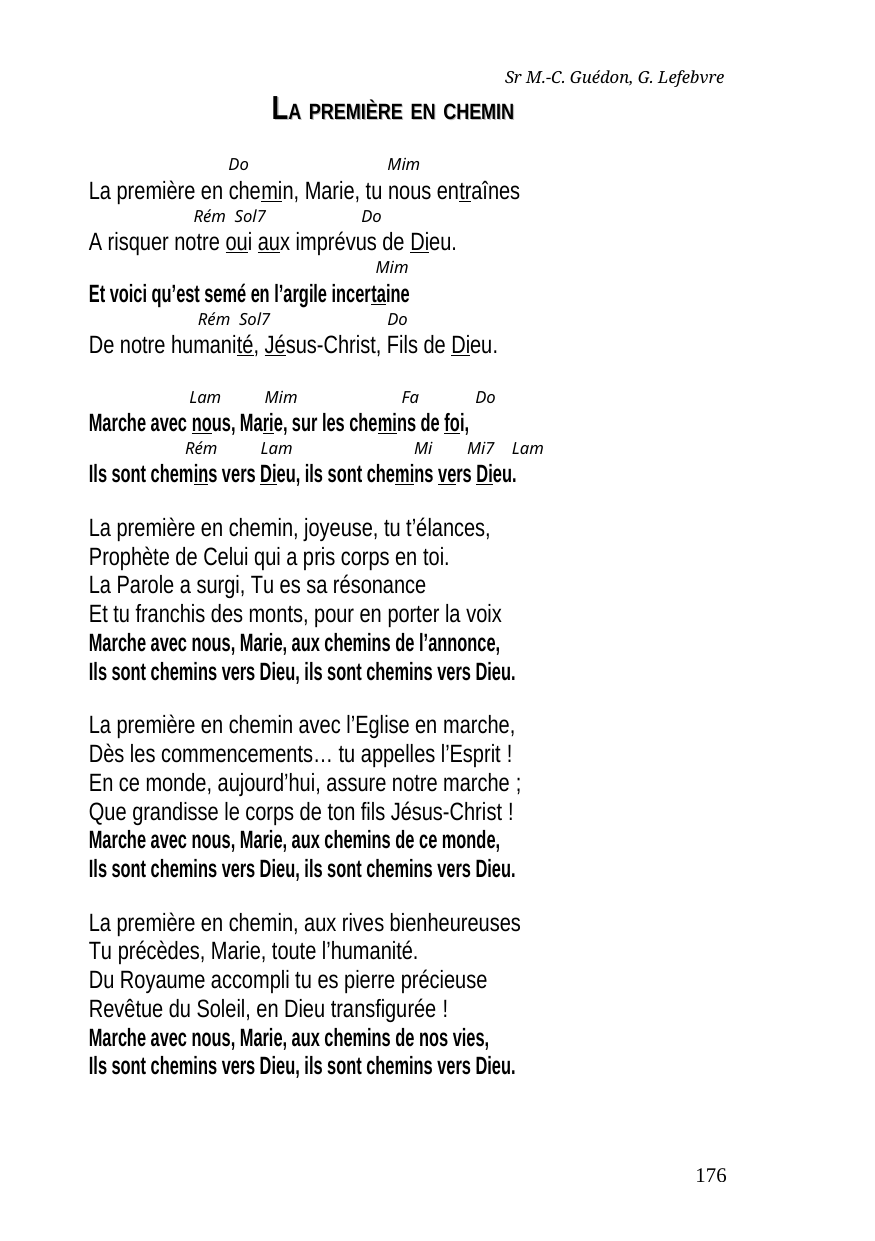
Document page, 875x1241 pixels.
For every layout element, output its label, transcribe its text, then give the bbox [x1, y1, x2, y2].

text Do Mim [59, 153, 726, 176]
text Lam Mim Fa Do [59, 385, 726, 408]
text Rém Lam Mi Mi7 Lam [59, 437, 726, 459]
text Et voici qu’est semé en l’argile incertaine [89, 278, 726, 307]
text La première en chemin, Marie, tu nous entraînes [89, 176, 726, 204]
text Marche avec nous, Marie, sur les chemins de foi, [89, 408, 726, 437]
text Rém Sol7 Do [59, 204, 726, 227]
subtitle La première en chemin [59, 88, 726, 126]
text Marche avec nous, Marie, aux chemins de ce monde, Ils sont chemins vers Dieu, ils sont chemins vers Dieu. [89, 825, 726, 882]
text Rém Sol7 Do [59, 307, 726, 330]
text Ils sont chemins vers Dieu, ils sont chemins vers Dieu. [89, 459, 726, 488]
text Marche avec nous, Marie, aux chemins de l’annonce, Ils sont chemins vers Dieu, ils sont chemins vers Dieu. [89, 628, 726, 685]
text Mim [59, 256, 726, 278]
text Marche avec nous, Marie, aux chemins de nos vies, Ils sont chemins vers Dieu, ils sont chemins vers Dieu. [89, 1022, 726, 1080]
text De notre humanité, Jésus-Christ, Fils de Dieu. [89, 330, 726, 359]
text La première en chemin avec l’Eglise en marche, Dès les commencements… tu appelles l’Esprit ! En ce monde, aujourd’hui, assure notre marche ; Que grandisse le corps de ton fils Jésus-Christ ! [89, 710, 726, 825]
text La première en chemin, joyeuse, tu t’élances, Prophète de Celui qui a pris corps en toi. La Parole a surgi, Tu es sa résonance Et tu franchis des monts, pour en porter la voix [89, 513, 726, 628]
text La première en chemin, aux rives bienheureuses Tu précèdes, Marie, toute l’humanité. Du Royaume accompli tu es pierre précieuse Revêtue du Soleil, en Dieu transfigurée ! [89, 907, 726, 1022]
text A risquer notre oui aux imprévus de Dieu. [89, 227, 726, 256]
text Sr M.-C. Guédon, G. Lefebvre [59, 65, 726, 88]
